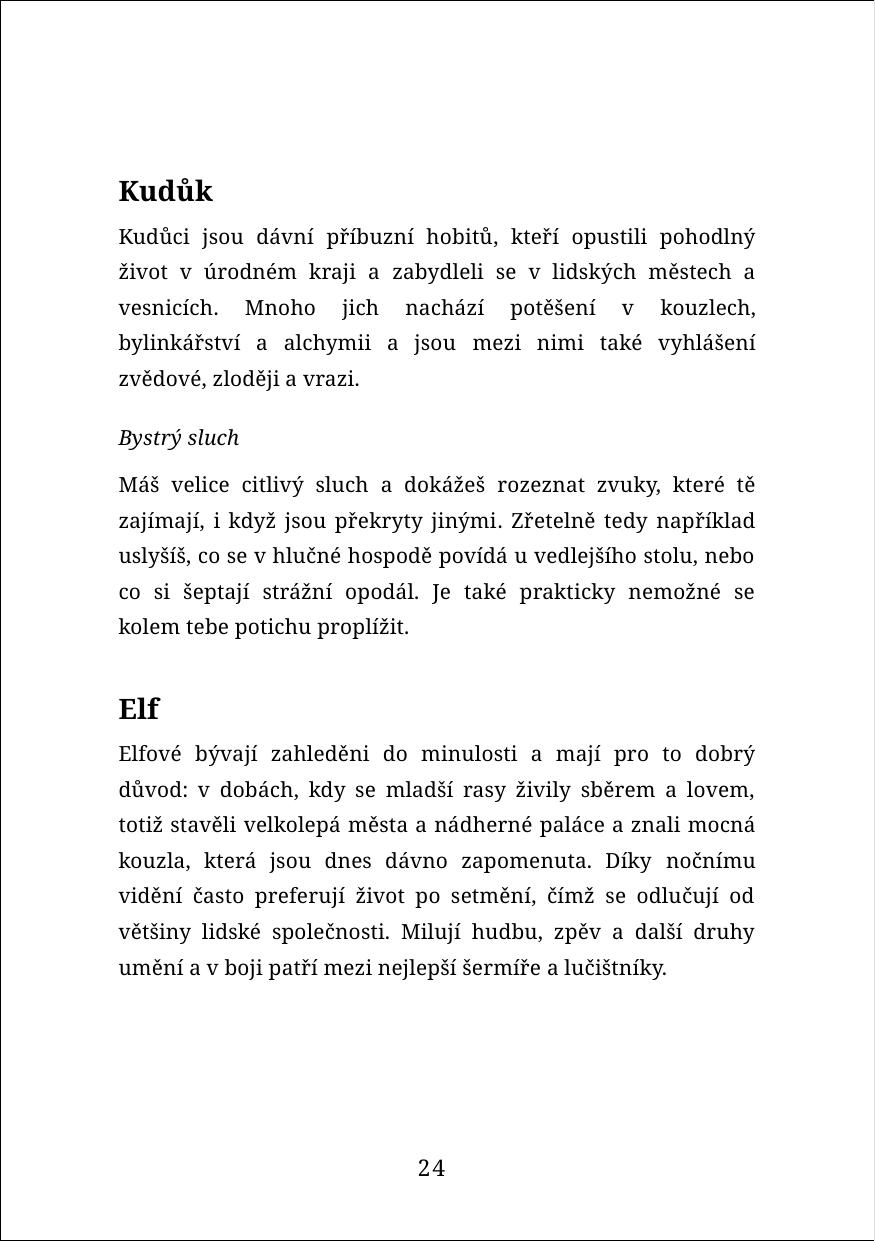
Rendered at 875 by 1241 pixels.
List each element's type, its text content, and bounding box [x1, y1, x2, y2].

text Bystrý sluch [118, 423, 756, 452]
text Elfové bývají zahleděni do minulosti a mají pro to dobrý důvod: v dobách, kdy se mladší rasy živily sběrem a lovem, totiž stavěli velkolepá města a nádherné paláce a znali mocná kouzla, která jsou dnes dávno zapomenuta. Díky nočnímu vidění často preferují život po setmění, čímž se odlučují od většiny lidské společnosti. Milují hudbu, zpěv a další druhy umění a v boji patří mezi nejlepší šermíře a lučištníky. [118, 739, 756, 981]
text Kudůci jsou dávní příbuzní hobitů, kteří opustili pohodlný život v úrodném kraji a zabydleli se v lidských městech a vesnicích. Mnoho jich nachází potěšení v kouzlech, bylinkářství a alchymii a jsou mezi nimi také vyhlášení zvědové, zloději a vrazi. [118, 222, 756, 392]
subtitle Kudůk [118, 172, 756, 210]
subtitle Elf [118, 689, 756, 728]
text Máš velice citlivý sluch a dokážeš rozeznat zvuky, které tě zajímají, i když jsou překryty jinými. Zřetelně tedy například uslyšíš, co se v hlučné hospodě povídá u vedlejšího stolu, nebo co si šeptají strážní opodál. Je také prakticky nemožné se kolem tebe potichu proplížit. [118, 470, 756, 641]
